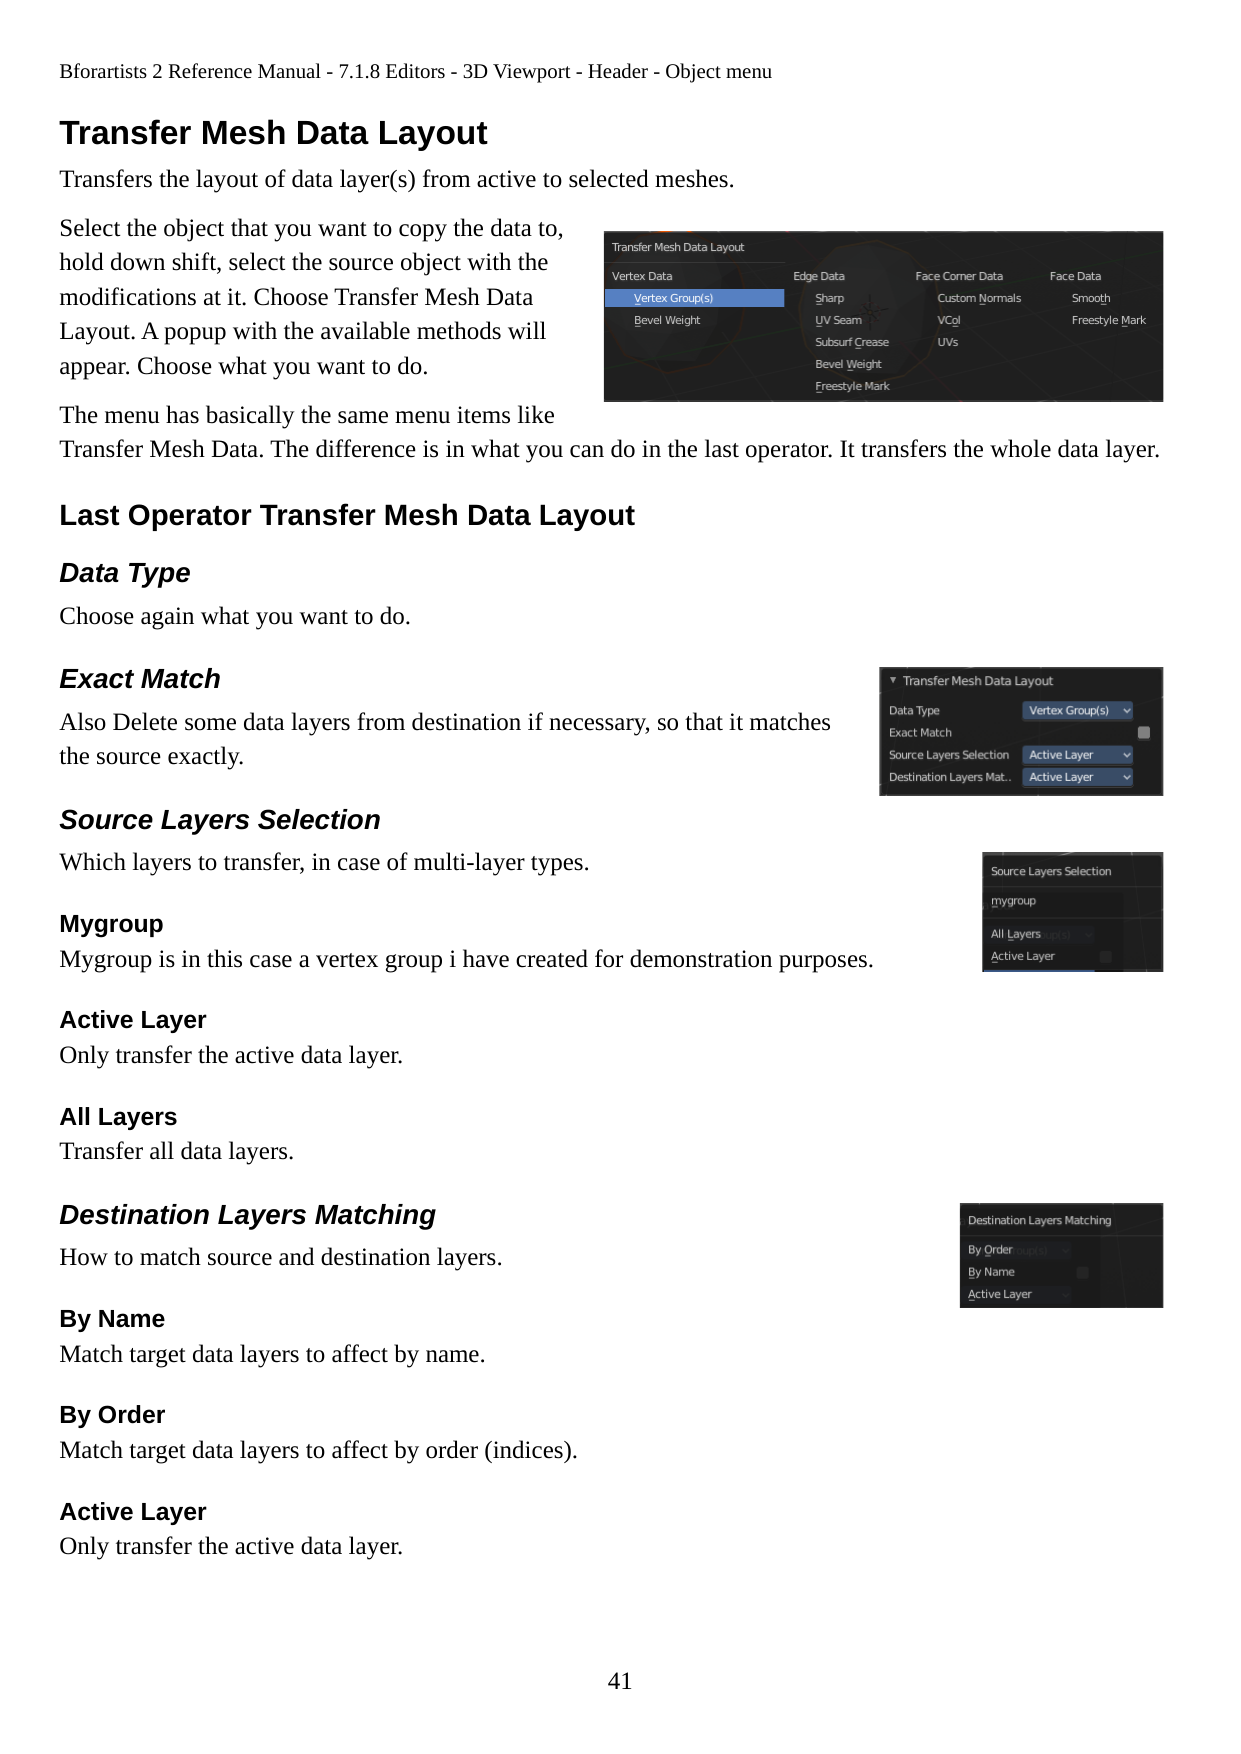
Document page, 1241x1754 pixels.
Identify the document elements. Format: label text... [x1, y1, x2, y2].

text Which layers to transfer, in case of multi-layer types. [59, 847, 1181, 876]
picture [603, 231, 1164, 402]
subtitle Active Layer [59, 1005, 1181, 1034]
text Only transfer the active data layer. [59, 1040, 1181, 1069]
subtitle By Order [59, 1400, 1181, 1429]
subtitle All Layers [59, 1102, 1181, 1130]
subtitle Destination Layers Matching [59, 1198, 1181, 1230]
picture [982, 852, 1164, 972]
text Also Delete some data layers from destination if necessary, so that it matches the source exactly. [59, 707, 879, 770]
text How to match source and destination layers. [59, 1242, 959, 1271]
subtitle Transfer Mesh Data Layout [59, 113, 1181, 151]
subtitle Mygroup [59, 909, 982, 937]
text Choose again what you want to do. [59, 601, 1181, 630]
text Transfer all data layers. [59, 1136, 1181, 1165]
text Mygroup is in this case a vertex group i have created for demonstration purposes. [59, 944, 982, 972]
text Transfers the layout of data layer(s) from active to selected meshes. [59, 164, 1181, 192]
subtitle By Name [59, 1304, 1181, 1332]
picture [959, 1203, 1164, 1308]
subtitle [1164, 909, 1181, 937]
text The menu has basically the same menu items like Transfer Mesh Data. The difference is in what you can do in the last operator. It transfers the whole data layer. [59, 400, 1181, 463]
subtitle Last Operator Transfer Mesh Data Layout [59, 498, 1181, 532]
subtitle Source Layers Selection [59, 803, 1181, 835]
text Select the object that you want to copy the data to, hold down shift, select the source object with the modifications at it. Choose Transfer Mesh Data Layout. A popup with the available methods will appear. Choose what you want to do. [59, 213, 1181, 379]
picture [879, 667, 1164, 796]
text Match target data layers to affect by name. [59, 1339, 1181, 1367]
subtitle Active Layer [59, 1497, 1181, 1525]
subtitle Data Type [59, 557, 1181, 588]
text Only transfer the active data layer. [59, 1531, 1181, 1560]
text Match target data layers to affect by order (indices). [59, 1435, 1181, 1464]
subtitle Exact Match [59, 663, 1181, 694]
